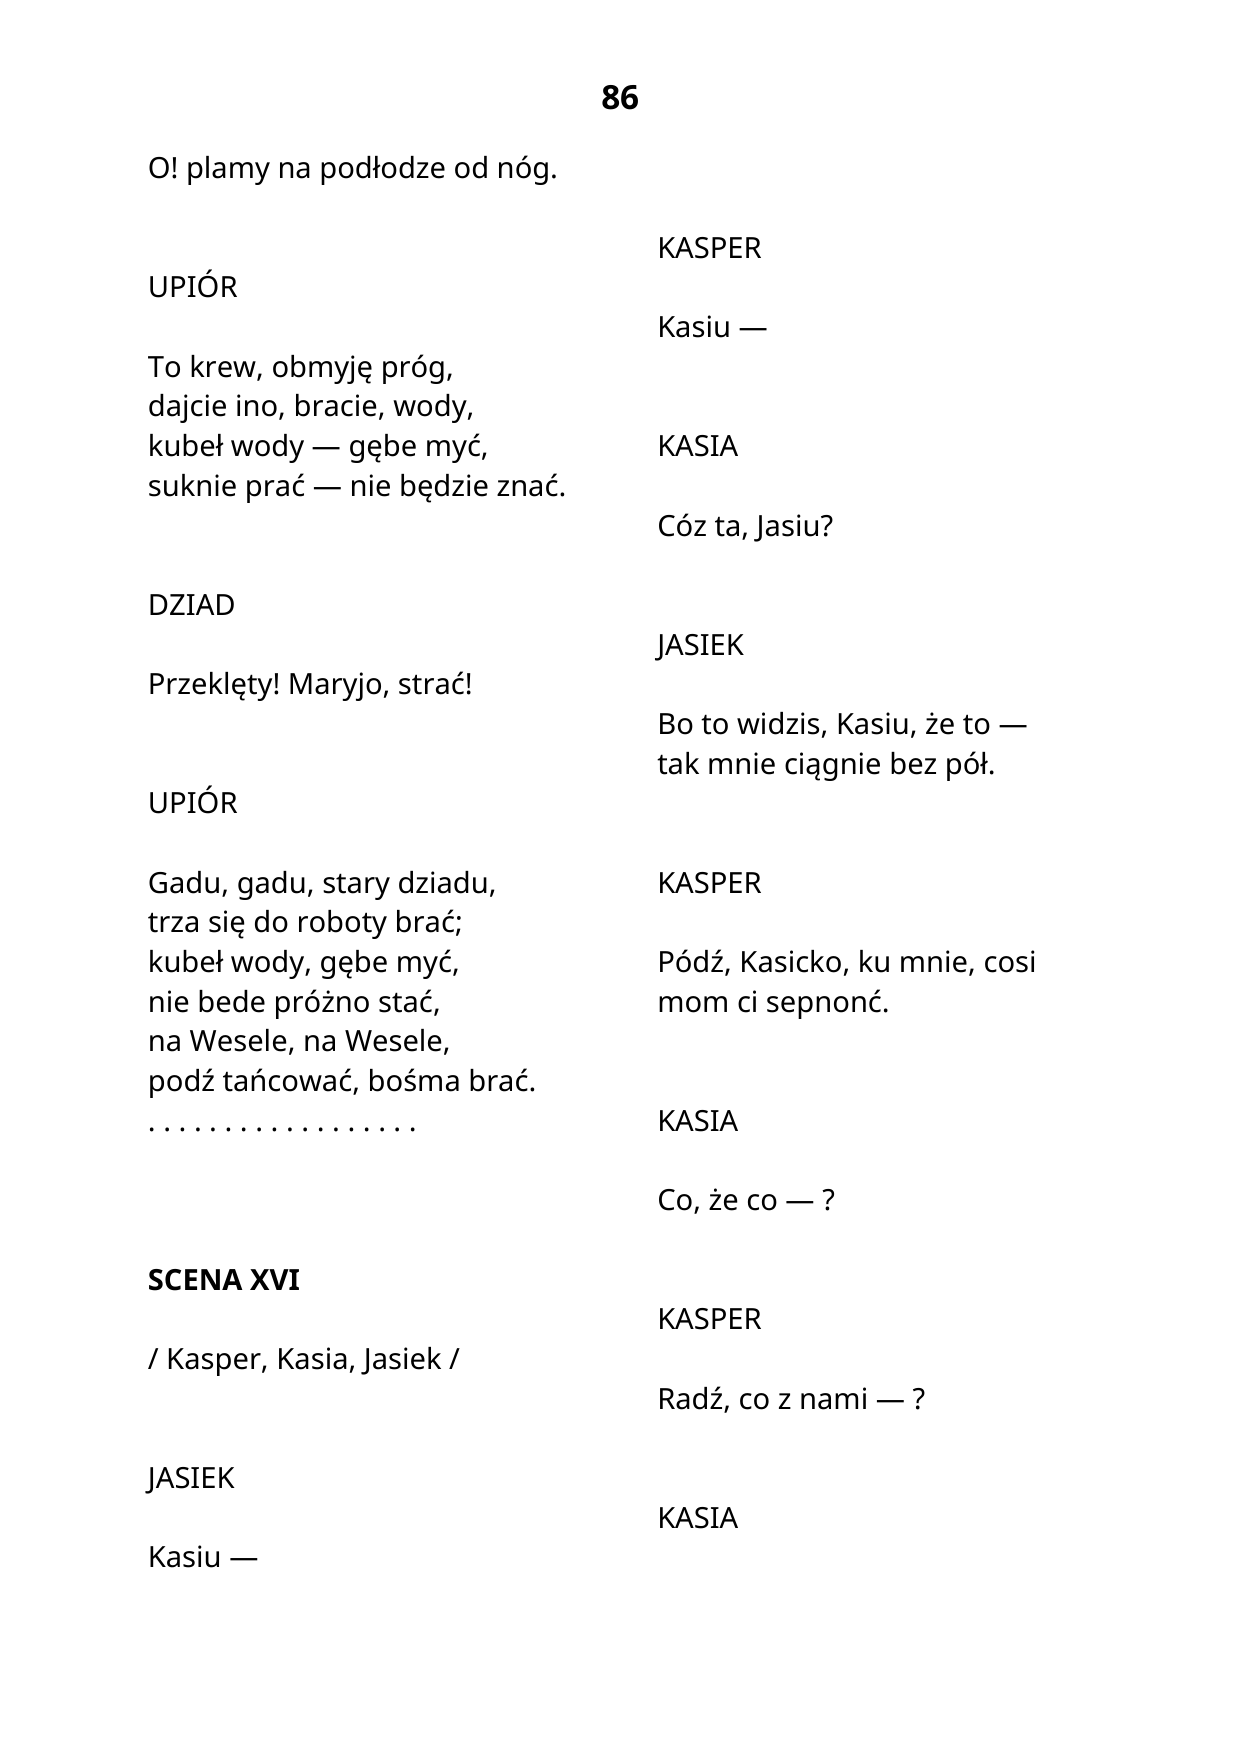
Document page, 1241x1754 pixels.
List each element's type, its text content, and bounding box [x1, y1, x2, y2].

text KASPER [657, 227, 1093, 267]
text KASPER [657, 862, 1093, 902]
text Kasiu — [657, 306, 1093, 346]
text To krew, obmyję próg, [148, 346, 583, 386]
text tak mnie ciągnie bez pół. [657, 743, 1093, 783]
text Radź, co z nami — ? [657, 1378, 1093, 1418]
text SCENA XVI [148, 1259, 583, 1298]
text Przeklęty! Maryjo, strać! [148, 663, 583, 703]
text Co, że co — ? [657, 1179, 1093, 1219]
text JASIEK [148, 1457, 583, 1497]
text podź tańcować, bośma brać. [148, 1060, 583, 1100]
text kubeł wody, gębe myć, [148, 941, 583, 981]
text KASIA [657, 425, 1093, 465]
text O! plamy na podłodze od nóg. [148, 148, 583, 187]
text Gadu, gadu, stary dziadu, [148, 862, 583, 902]
text KASPER [657, 1298, 1093, 1338]
text suknie prać — nie będzie znać. [148, 465, 583, 505]
text mom ci sepnonć. [657, 981, 1093, 1021]
text UPIÓR [148, 783, 583, 822]
text nie bede próżno stać, [148, 981, 583, 1021]
text Kasiu — [148, 1537, 583, 1576]
text Bo to widzis, Kasiu, że to — [657, 703, 1093, 743]
text KASIA [657, 1100, 1093, 1140]
text DZIAD [148, 584, 583, 624]
text . . . . . . . . . . . . . . . . . . [148, 1100, 583, 1140]
text dajcie ino, bracie, wody, [148, 386, 583, 425]
text / Kasper, Kasia, Jasiek / [148, 1338, 583, 1378]
text KASIA [657, 1497, 1093, 1537]
text Cóz ta, Jasiu? [657, 505, 1093, 544]
text kubeł wody — gębe myć, [148, 425, 583, 465]
text trza się do roboty brać; [148, 902, 583, 941]
text JASIEK [657, 624, 1093, 663]
text UPIÓR [148, 267, 583, 306]
text Pódź, Kasicko, ku mnie, cosi [657, 941, 1093, 981]
text na Wesele, na Wesele, [148, 1021, 583, 1060]
